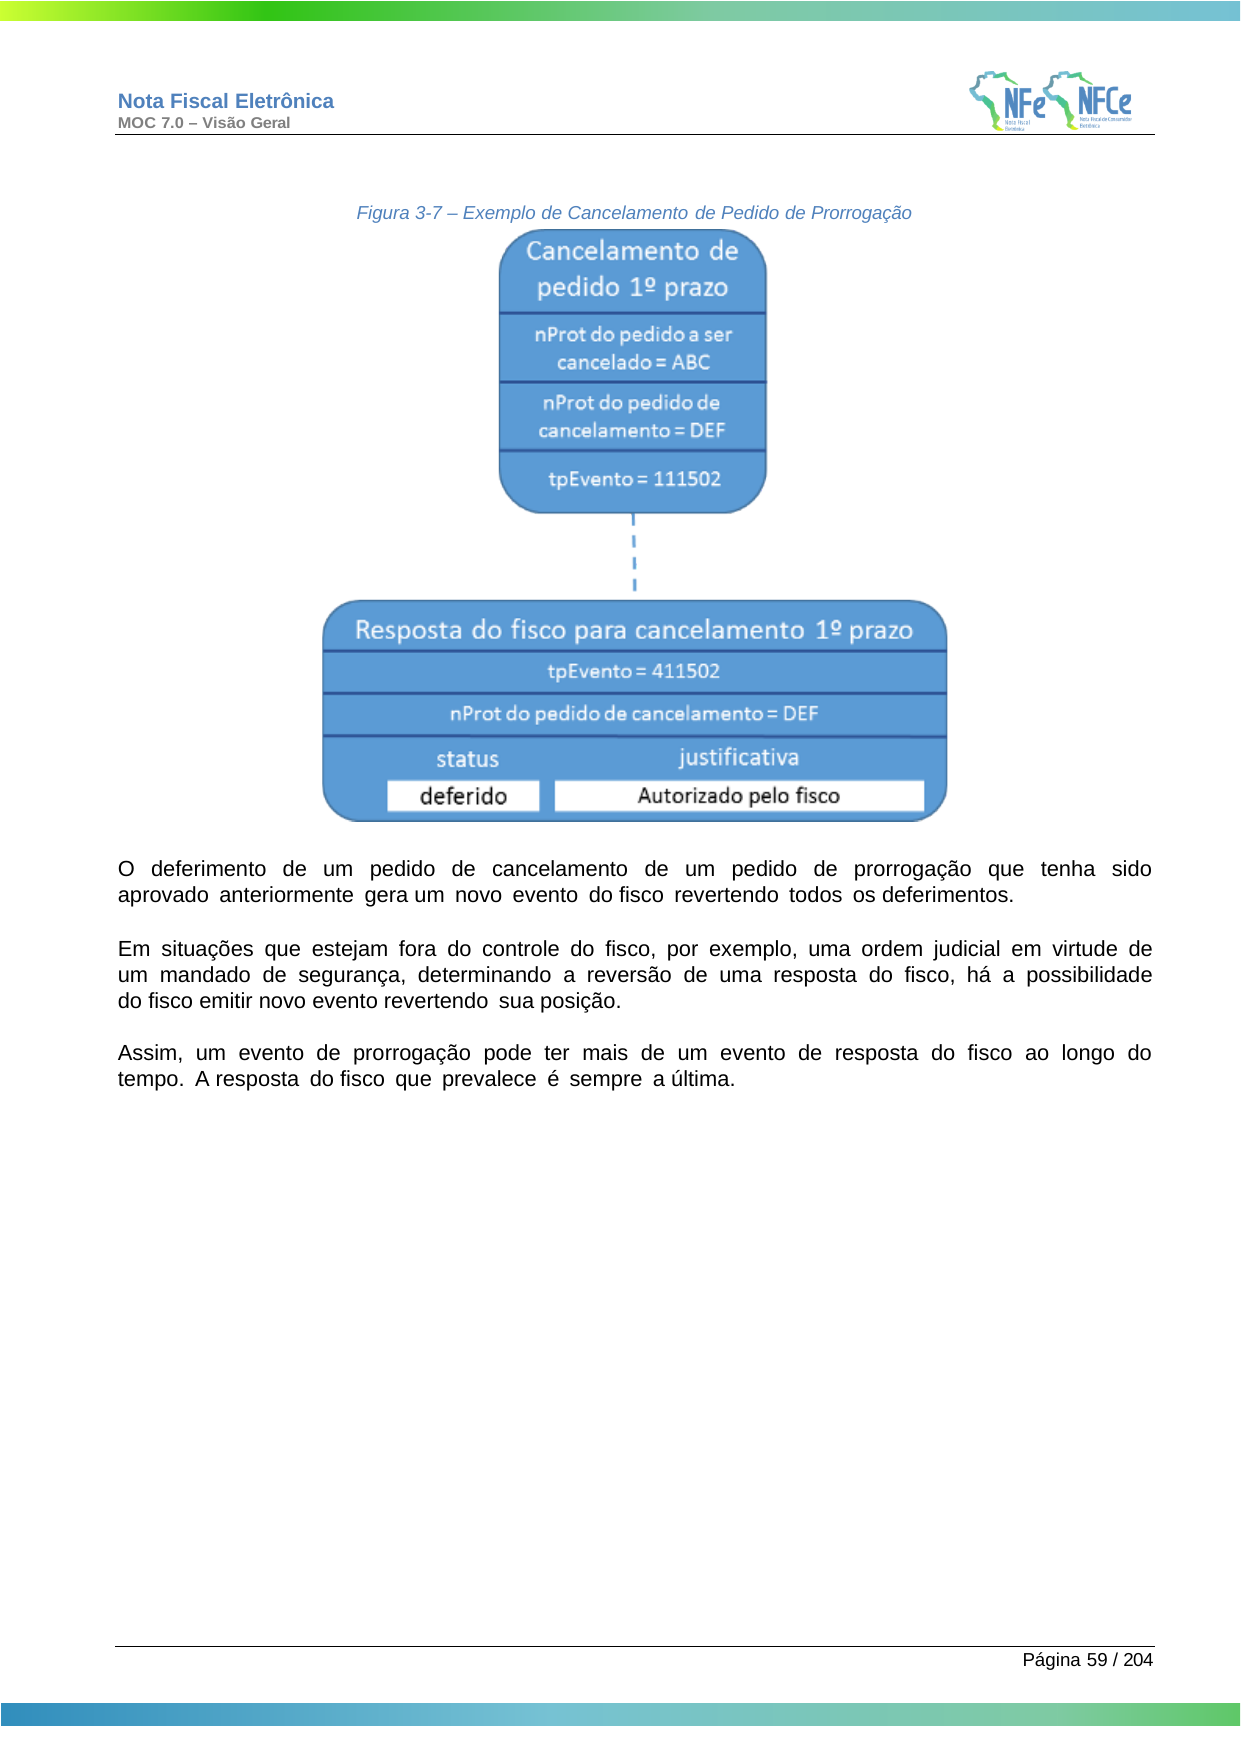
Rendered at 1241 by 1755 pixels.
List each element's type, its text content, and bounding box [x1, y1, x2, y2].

text Em situações que estejam fora do controle do fisco, por exemplo, uma ordem judicial em virtude de um mandado de segurança, determinando a reversão de uma resposta do fisco, há a possibilidade do fisco emitir novo evento revertendo sua posição. [118, 936, 1153, 1013]
text Assim, um evento de prorrogação pode ter mais de um evento de resposta do fisco ao longo do tempo. A resposta do fisco que prevalece é sempre a última. [118, 1040, 1152, 1091]
text O deferimento de um pedido de cancelamento de um pedido de prorrogação que tenha sido aprovado anteriormente gera um novo evento do fisco revertendo todos os deferimentos. [118, 856, 1153, 907]
text Figura 3-7 – Exemplo de Cancelamento de Pedido de Prorrogação [156, 201, 1114, 223]
